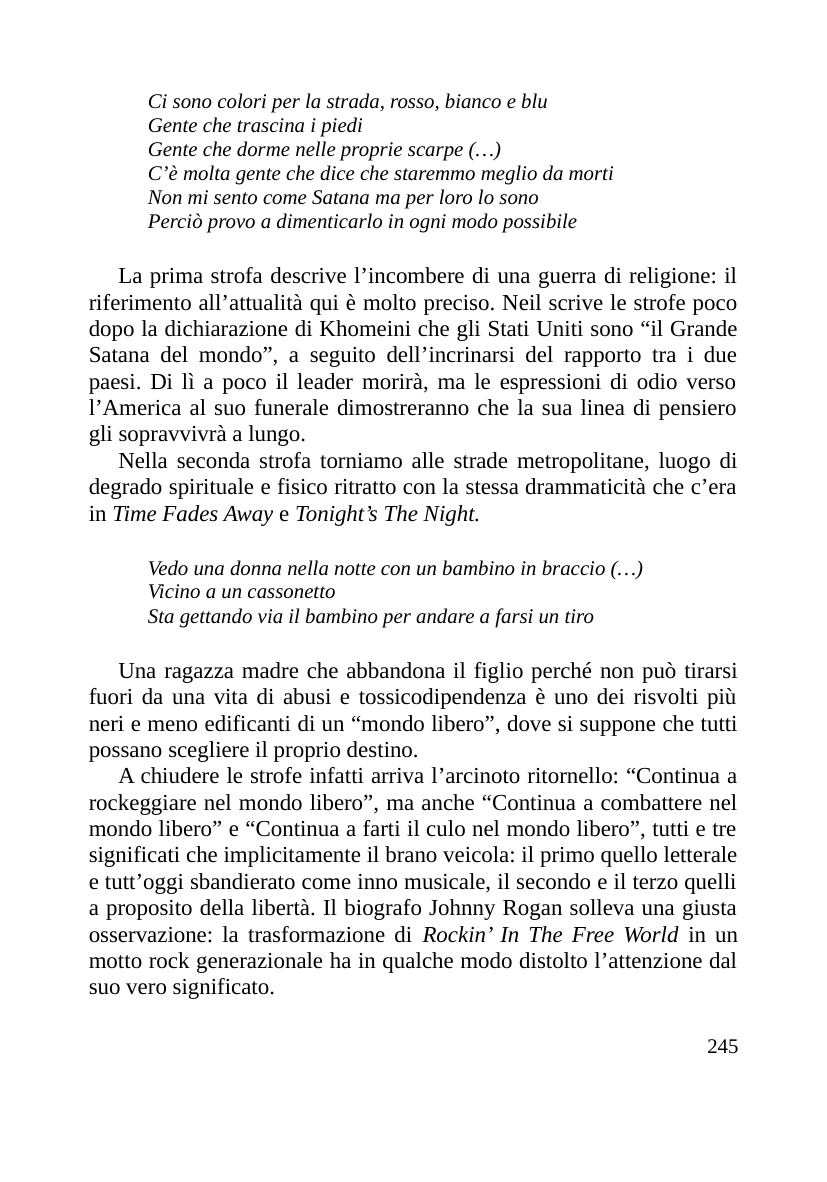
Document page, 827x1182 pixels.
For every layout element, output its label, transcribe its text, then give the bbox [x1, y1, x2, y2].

text Ci sono colori per la strada, rosso, bianco e blu [88, 88, 738, 113]
text Nella seconda strofa torniamo alle strade metropolitane, luogo di degrado spirituale e fisico ritratto con la stessa drammaticità che c’era in Time Fades Away e Tonight’s The Night. [88, 447, 738, 526]
text Sta gettando via il bambino per andare a farsi un tiro [88, 603, 738, 628]
text C’è molta gente che dice che staremmo meglio da morti [88, 161, 738, 185]
text A chiudere le strofe infatti arriva l’arcinoto ritornello: “Continua a rockeggiare nel mondo libero”, ma anche “Continua a combattere nel mondo libero” e “Continua a farti il culo nel mondo libero”, tutti e tre significati che implicitamente il brano veicola: il primo quello letterale e tutt’oggi sbandierato come inno musicale, il secondo e il terzo quelli a proposito della libertà. Il biografo Johnny Rogan solleva una giusta osservazione: la trasformazione di Rockin’ In The Free World in un motto rock generazionale ha in qualche modo distolto l’attenzione dal suo vero significato. [88, 762, 738, 1000]
text Vicino a un cassonetto [88, 579, 738, 603]
text Non mi sento come Satana ma per loro lo sono [88, 185, 738, 209]
text Perciò provo a dimenticarlo in ogni modo possibile [88, 209, 738, 233]
text Vedo una donna nella notte con un bambino in braccio (…) [88, 555, 738, 579]
text Gente che trascina i piedi [88, 113, 738, 137]
text Una ragazza madre che abbandona il figlio perché non può tirarsi fuori da una vita di abusi e tossicodipendenza è uno dei risvolti più neri e meno edificanti di un “mondo libero”, dove si suppone che tutti possano scegliere il proprio destino. [88, 657, 738, 762]
text La prima strofa descrive l’incombere di una guerra di religione: il riferimento all’attualità qui è molto preciso. Neil scrive le strofe poco dopo la dichiarazione di Khomeini che gli Stati Uniti sono “il Grande Satana del mondo”, a seguito dell’incrinarsi del rapporto tra i due paesi. Di lì a poco il leader morirà, ma le espressioni di odio verso l’America al suo funerale dimostreranno che la sua linea di pensiero gli sopravvivrà a lungo. [88, 262, 738, 447]
text Gente che dorme nelle proprie scarpe (…) [88, 137, 738, 161]
